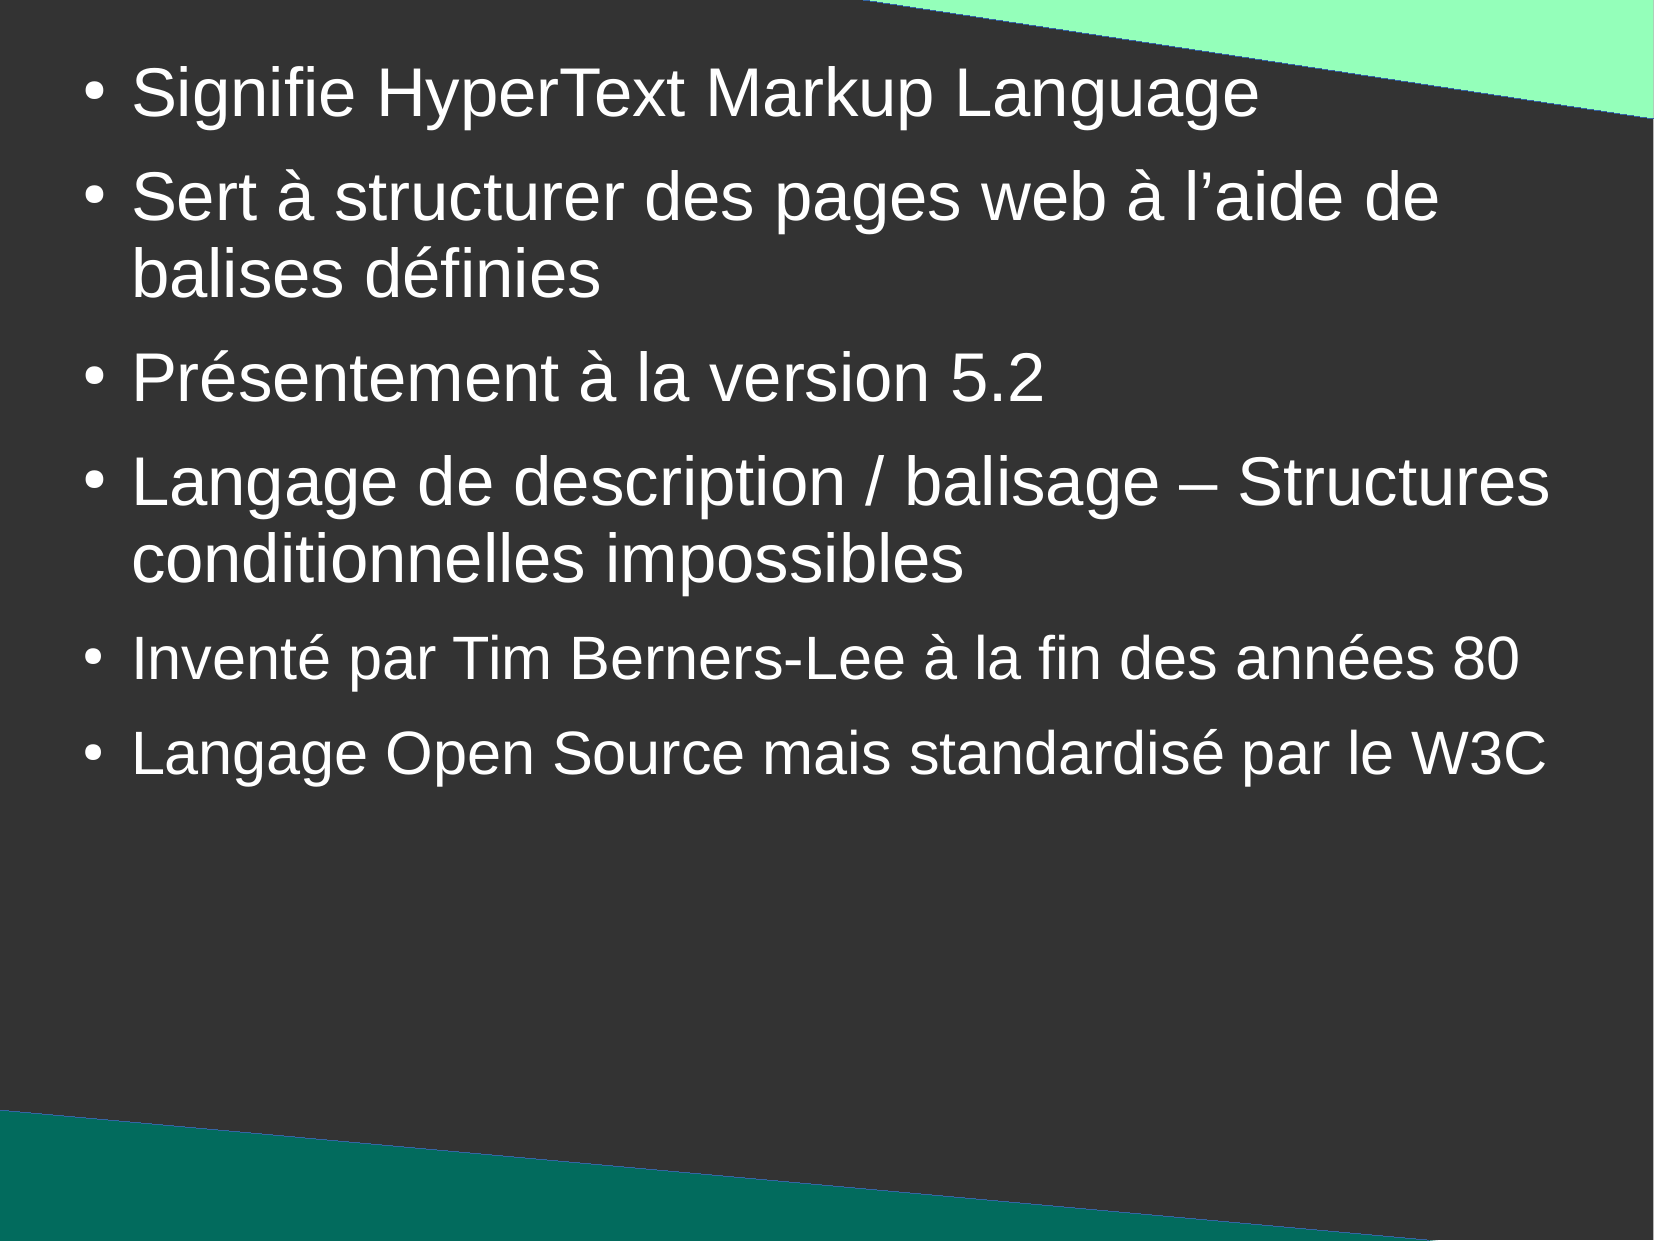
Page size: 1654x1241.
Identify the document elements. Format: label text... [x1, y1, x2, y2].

list Signifie HyperText Markup Language Sert à structurer des pages web à l’aide de balises définies Présentement à la version 5.2 Langage de description / balisage – Structures conditionnelles impossibles Inventé par Tim Berners-Lee à la fin des années 80 Langage Open Source mais standardisé par le W3C [65, 54, 1554, 863]
text_box [863, 0, 1654, 119]
